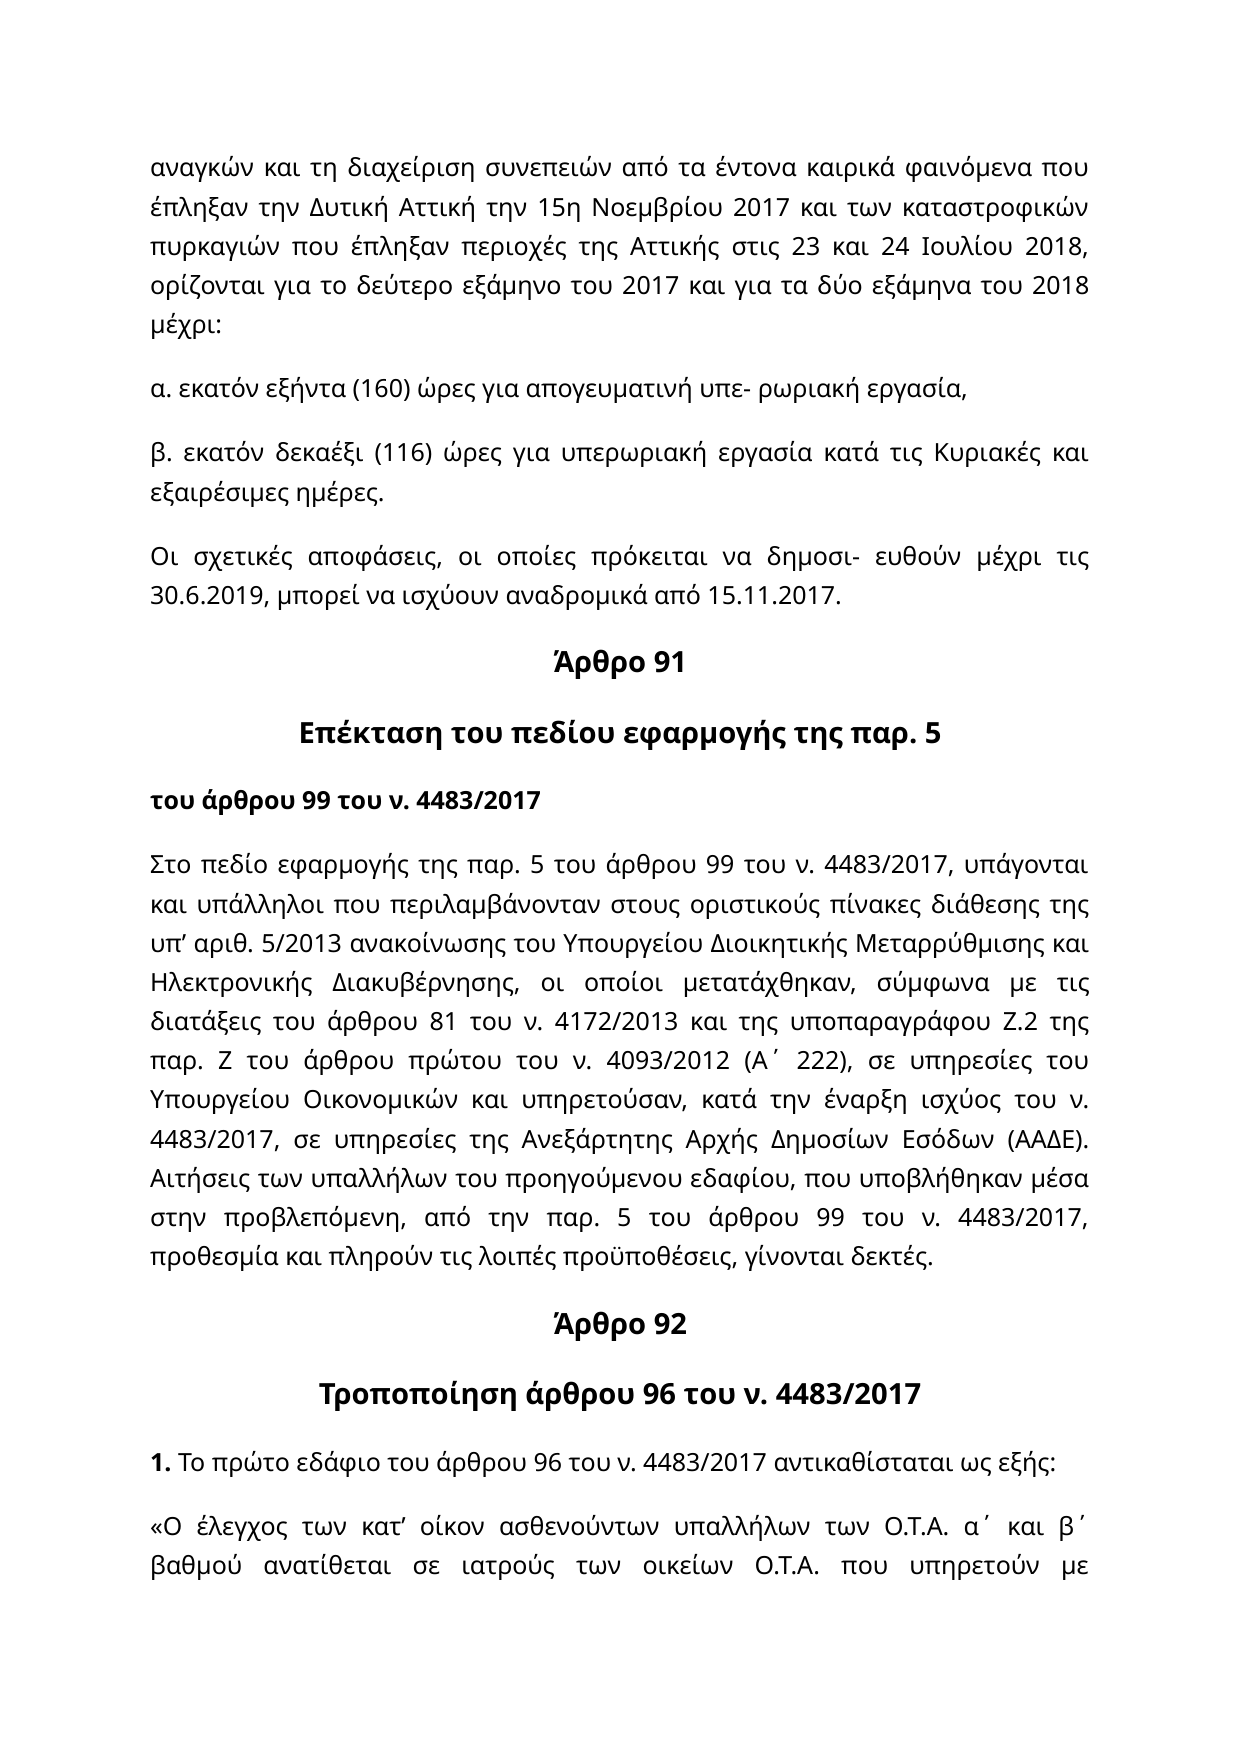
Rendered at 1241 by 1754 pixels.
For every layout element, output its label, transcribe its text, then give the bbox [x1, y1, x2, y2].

text αναγκών και τη διαχείριση συνεπειών από τα έντονα καιρικά φαινόμενα που έπληξαν την Δυτική Αττική την 15η Νοεμβρίου 2017 και των καταστροφικών πυρκαγιών που έπληξαν περιοχές της Αττικής στις 23 και 24 Ιουλίου 2018, ορίζονται για το δεύτερο εξάμηνο του 2017 και για τα δύο εξάμηνα του 2018 μέχρι: [150, 150, 1090, 341]
text β. εκατόν δεκαέξι (116) ώρες για υπερωριακή εργασία κατά τις Κυριακές και εξαιρέσιμες ημέρες. [150, 435, 1090, 508]
text 1. Το πρώτο εδάφιο του άρθρου 96 του ν. 4483/2017 αντικαθίσταται ως εξής: [150, 1444, 1090, 1478]
text του άρθρου 99 του ν. 4483/2017 [150, 783, 1090, 817]
text «Ο έλεγχος των κατ’ οίκον ασθενούντων υπαλλήλων των Ο.Τ.Α. α΄ και β΄ βαθμού ανατίθεται σε ιατρούς των οικείων Ο.Τ.Α. που υπηρετούν με [150, 1508, 1090, 1582]
text α. εκατόν εξήντα (160) ώρες για απογευματινή υπε- ρωριακή εργασία, [150, 371, 1090, 405]
text Στο πεδίο εφαρμογής της παρ. 5 του άρθρου 99 του ν. 4483/2017, υπάγονται και υπάλληλοι που περιλαμβάνονταν στους οριστικούς πίνακες διάθεσης της υπ’ αριθ. 5/2013 ανακοίνωσης του Υπουργείου Διοικητικής Μεταρρύθμισης και Ηλεκτρονικής Διακυβέρνησης, οι οποίοι μετατάχθηκαν, σύμφωνα με τις διατάξεις του άρθρου 81 του ν. 4172/2013 και της υποπαραγράφου Ζ.2 της παρ. Ζ του άρθρου πρώτου του ν. 4093/2012 (Α΄ 222), σε υπηρεσίες του Υπουργείου Οικονομικών και υπηρετούσαν, κατά την έναρξη ισχύος του ν. 4483/2017, σε υπηρεσίες της Ανεξάρτητης Αρχής Δημοσίων Εσόδων (ΑΑΔΕ). Αιτήσεις των υπαλλήλων του προηγούμενου εδαφίου, που υποβλήθηκαν μέσα στην προβλεπόμενη, από την παρ. 5 του άρθρου 99 του ν. 4483/2017, προθεσμία και πληρούν τις λοιπές προϋποθέσεις, γίνονται δεκτές. [150, 847, 1090, 1273]
subtitle Άρθρο 92 [150, 1303, 1090, 1343]
text Οι σχετικές αποφάσεις, οι οποίες πρόκειται να δημοσι- ευθούν μέχρι τις 30.6.2019, μπορεί να ισχύουν αναδρομικά από 15.11.2017. [150, 538, 1090, 612]
subtitle Επέκταση του πεδίου εφαρμογής της παρ. 5 [150, 712, 1090, 752]
subtitle Τροποποίηση άρθρου 96 του ν. 4483/2017 [150, 1373, 1090, 1413]
subtitle Άρθρο 91 [150, 642, 1090, 681]
